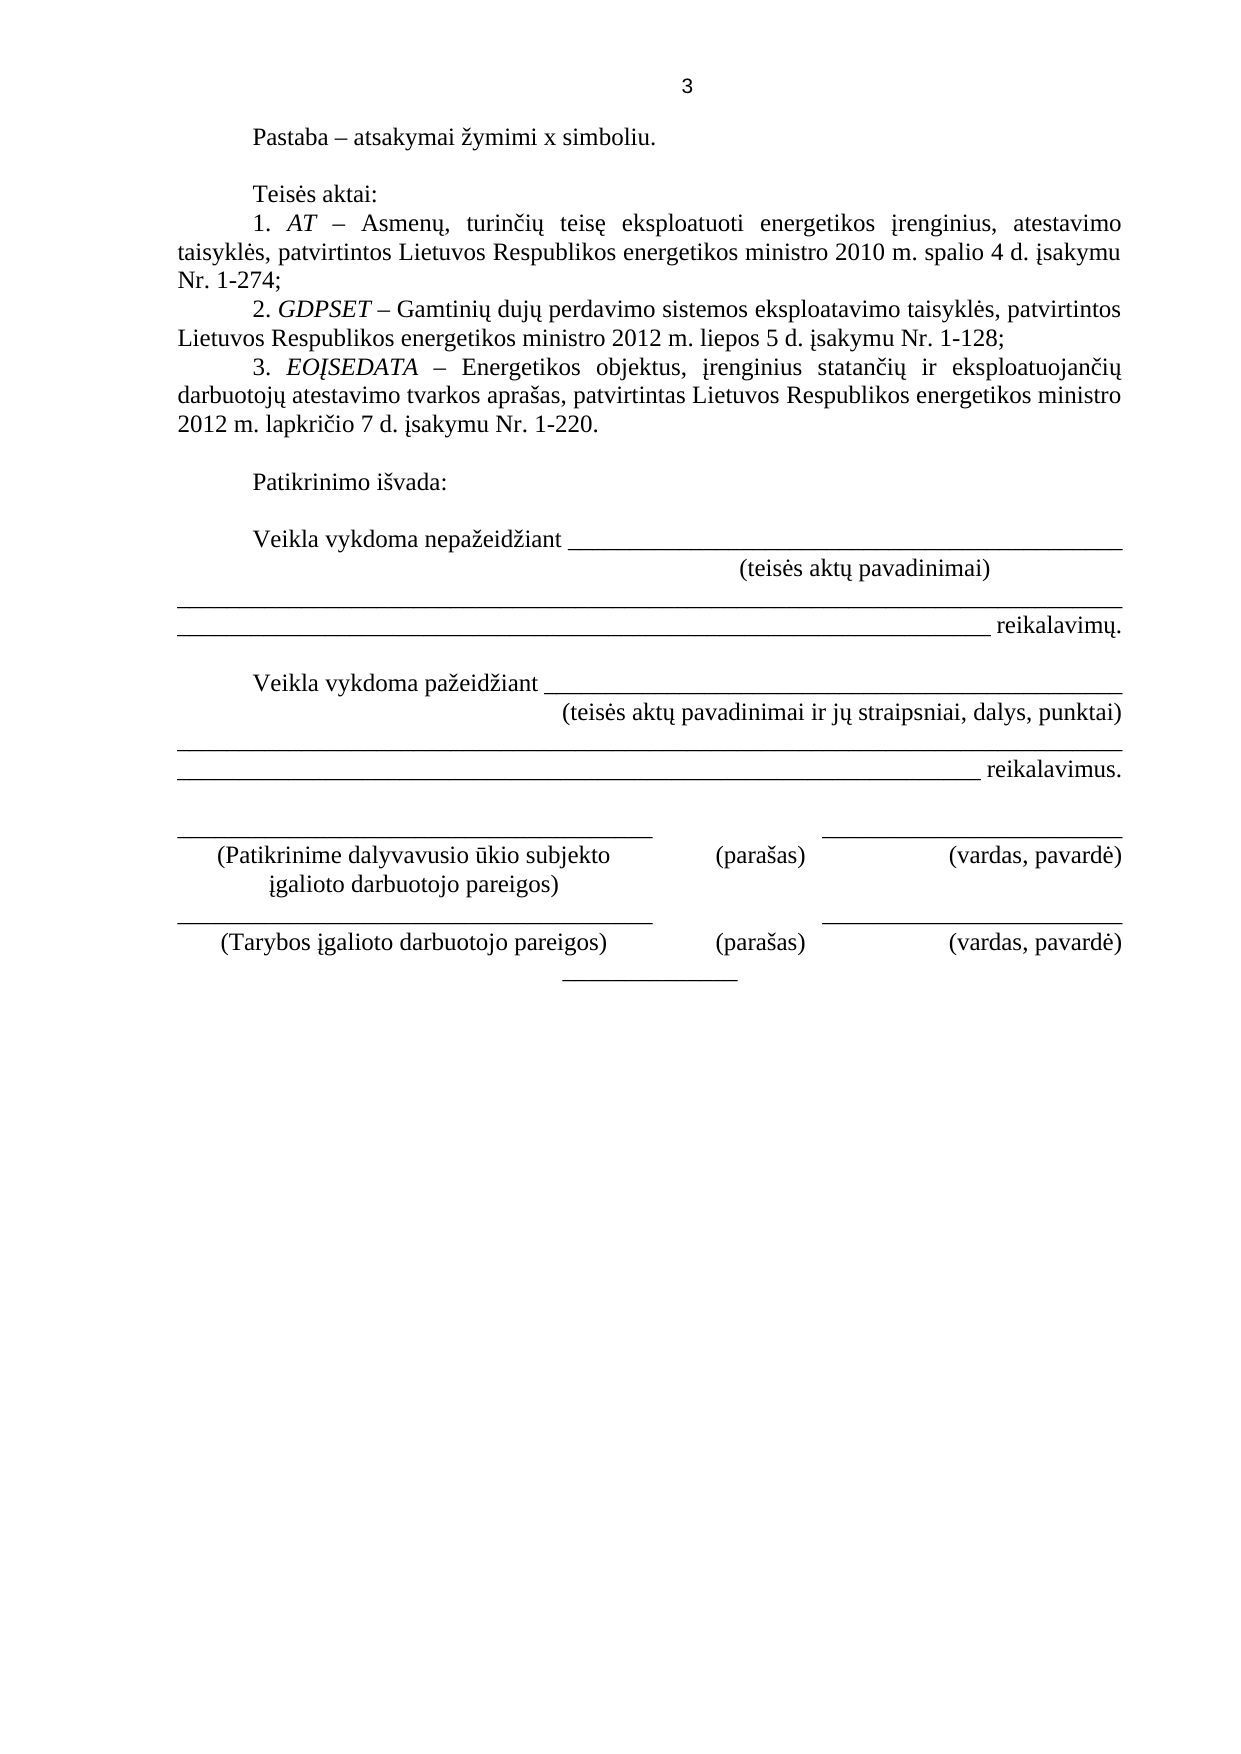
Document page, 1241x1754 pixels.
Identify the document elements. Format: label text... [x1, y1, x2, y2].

text (Tarybos įgalioto darbuotojo pareigos) (parašas) (vardas, pavardė) [177, 927, 1122, 956]
text Patikrinimo išvada: [177, 467, 1122, 496]
text ______________________________________ ________________________ [177, 812, 1122, 841]
text 1. AT – Asmenų, turinčių teisę eksploatuoti energetikos įrenginius, atestavimo taisyklės, patvirtintos Lietuvos Respublikos energetikos ministro 2010 m. spalio 4 d. įsakymu Nr. 1-274; [177, 208, 1122, 294]
text 3. EOĮSEDATA – Energetikos objektus, įrenginius statančių ir eksploatuojančių darbuotojų atestavimo tvarkos aprašas, patvirtintas Lietuvos Respublikos energetikos ministro 2012 m. lapkričio 7 d. įsakymu Nr. 1-220. [177, 352, 1122, 438]
text (teisės aktų pavadinimai ir jų straipsniai, dalys, punktai) [177, 697, 1122, 726]
text reikalavimų. [177, 611, 1122, 639]
text Pastaba – atsakymai žymimi x simboliu. [177, 122, 1122, 151]
text reikalavimus. [177, 754, 1122, 783]
text (Patikrinime dalyvavusio ūkio subjekto (parašas) (vardas, pavardė) [177, 841, 1122, 869]
text Veikla vykdoma nepažeidžiant [177, 524, 1122, 553]
text (teisės aktų pavadinimai) [177, 553, 1122, 582]
text ______________________________________ ________________________ [177, 898, 1122, 927]
text įgalioto darbuotojo pareigos) [177, 869, 1122, 898]
text ______________ [177, 956, 1122, 984]
text Veikla vykdoma pažeidžiant [177, 668, 1122, 697]
text Teisės aktai: [177, 179, 1122, 208]
text 2. GDPSET – Gamtinių dujų perdavimo sistemos eksploatavimo taisyklės, patvirtintos Lietuvos Respublikos energetikos ministro 2012 m. liepos 5 d. įsakymu Nr. 1-128; [177, 294, 1122, 352]
